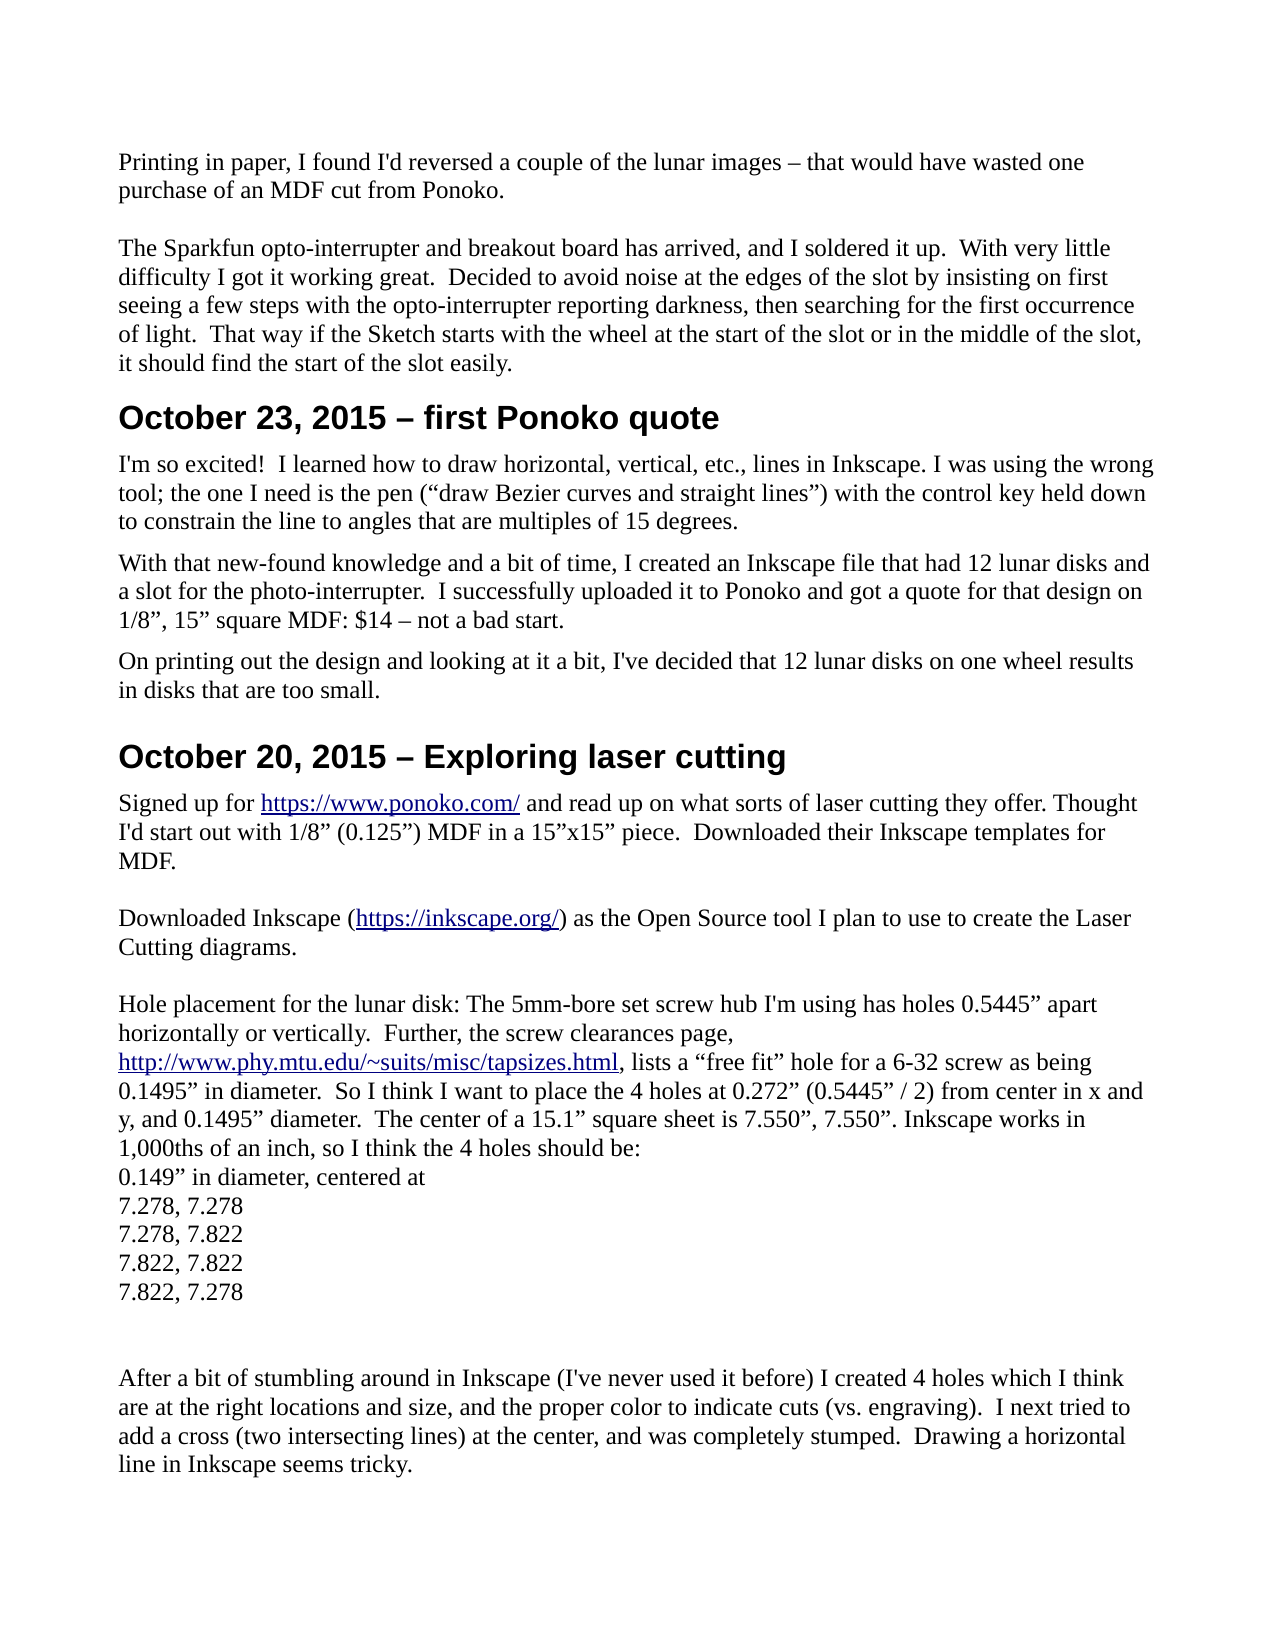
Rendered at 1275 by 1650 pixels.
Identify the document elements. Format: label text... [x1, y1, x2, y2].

text After a bit of stumbling around in Inkscape (I've never used it before) I created 4 holes which I think are at the right locations and size, and the proper color to indicate cuts (vs. engraving). I next tried to add a cross (two intersecting lines) at the center, and was completely stumped. Drawing a horizontal line in Inkscape seems tricky. [118, 1363, 1157, 1478]
text 7.278, 7.822 [118, 1219, 1157, 1248]
text 7.822, 7.822 [118, 1248, 1157, 1277]
text Downloaded Inkscape (https://inkscape.org/) as the Open Source tool I plan to use to create the Laser Cutting diagrams. [118, 903, 1157, 961]
text 7.278, 7.278 [118, 1191, 1157, 1219]
text Signed up for https://www.ponoko.com/ and read up on what sorts of laser cutting they offer. Thought I'd start out with 1/8” (0.125”) MDF in a 15”x15” piece. Downloaded their Inkscape templates for MDF. [118, 788, 1157, 874]
text Hole placement for the lunar disk: The 5mm-bore set screw hub I'm using has holes 0.5445” apart horizontally or vertically. Further, the screw clearances page, http://www.phy.mtu.edu/~suits/misc/tapsizes.html, lists a “free fit” hole for a 6-32 screw as being 0.1495” in diameter. So I think I want to place the 4 holes at 0.272” (0.5445” / 2) from center in x and y, and 0.1495” diameter. The center of a 15.1” square sheet is 7.550”, 7.550”. Inkscape works in 1,000ths of an inch, so I think the 4 holes should be: [118, 989, 1157, 1162]
text The Sparkfun opto-interrupter and breakout board has arrived, and I soldered it up. With very little difficulty I got it working great. Decided to avoid noise at the edges of the slot by insisting on first seeing a few steps with the opto-interrupter reporting darkness, then searching for the first occurrence of light. That way if the Sketch starts with the wheel at the start of the slot or in the middle of the slot, it should find the start of the slot easily. [118, 233, 1157, 377]
text Printing in paper, I found I'd reversed a couple of the lunar images – that would have wasted one purchase of an MDF cut from Ponoko. [118, 147, 1157, 204]
text With that new-found knowledge and a bit of time, I created an Inkscape file that had 12 lunar disks and a slot for the photo-interrupter. I successfully uploaded it to Ponoko and got a quote for that design on 1/8”, 15” square MDF: $14 – not a bad start. [118, 548, 1157, 634]
text 7.822, 7.278 [118, 1277, 1157, 1306]
text 0.149” in diameter, centered at [118, 1162, 1157, 1191]
text On printing out the design and looking at it a bit, I've decided that 12 lunar disks on one wheel results in disks that are too small. [118, 646, 1157, 704]
subtitle October 20, 2015 – Exploring laser cutting [118, 737, 1157, 776]
text I'm so excited! I learned how to draw horizontal, vertical, etc., lines in Inkscape. I was using the wrong tool; the one I need is the pen (“draw Bezier curves and straight lines”) with the control key held down to constrain the line to angles that are multiples of 15 degrees. [118, 449, 1157, 535]
subtitle October 23, 2015 – first Ponoko quote [118, 398, 1157, 436]
